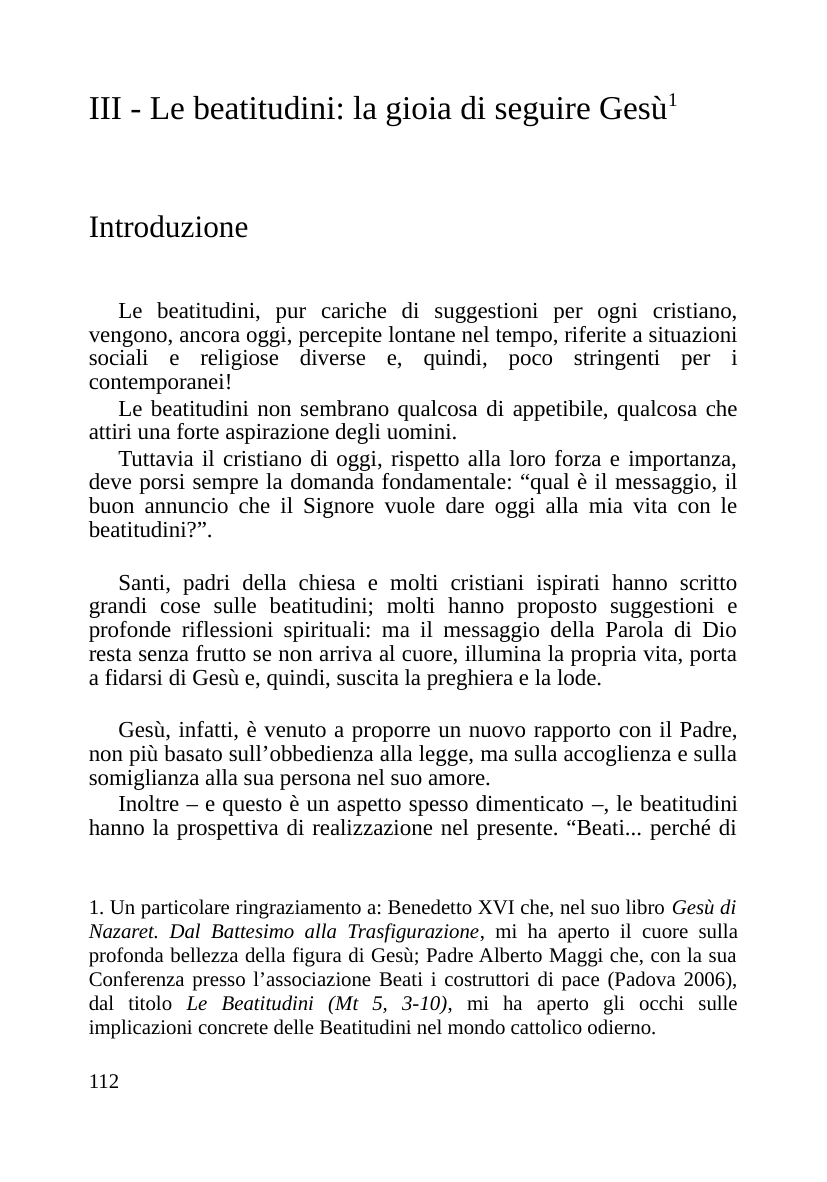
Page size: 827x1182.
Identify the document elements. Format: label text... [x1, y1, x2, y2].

text Santi, padri della chiesa e molti cristiani ispirati hanno scritto grandi cose sulle beatitudini; molti hanno proposto suggestioni e profonde riflessioni spirituali: ma il messaggio della Parola di Dio resta senza frutto se non arriva al cuore, illumina la propria vita, porta a fidarsi di Gesù e, quindi, suscita la preghiera e la lode. [88, 569, 738, 690]
text Inoltre – e questo è un aspetto spesso dimenticato –, le beatitudini hanno la prospettiva di realizzazione nel presente. “Beati... perché di [88, 790, 738, 840]
text . Un particolare ringraziamento a: Benedetto XVI che, nel suo libro Gesù di Nazaret. Dal Battesimo alla Trasfigurazione, mi ha aperto il cuore sulla profonda bellezza della figura di Gesù; Padre Alberto Maggi che, con la sua Conferenza presso l’associazione Beati i costruttori di pace (Padova 2006), dal titolo Le Beatitudini (Mt 5, 3-10), mi ha aperto gli occhi sulle implicazioni concrete delle Beatitudini nel mondo cattolico odierno. [88, 895, 738, 1039]
subtitle III - Le beatitudini: la gioia di seguire Gesù [88, 88, 738, 127]
text Gesù, infatti, è venuto a proporre un nuovo rapporto con il Padre, non più basato sull’obbedienza alla legge, ma sulla accoglienza e sulla somiglianza alla sua persona nel suo amore. [88, 716, 738, 790]
text Le beatitudini, pur cariche di suggestioni per ogni cristiano, vengono, ancora oggi, percepite lontane nel tempo, riferite a situazioni sociali e religiose diverse e, quindi, poco stringenti per i contemporanei! [88, 297, 738, 394]
text Tuttavia il cristiano di oggi, rispetto alla loro forza e importanza, deve porsi sempre la domanda fondamentale: “qual è il messaggio, il buon annuncio che il Signore vuole dare oggi alla mia vita con le beatitudini?”. [88, 445, 738, 542]
subtitle Introduzione [88, 206, 738, 244]
text Le beatitudini non sembrano qualcosa di appetibile, qualcosa che attiri una forte aspirazione degli uomini. [88, 394, 738, 445]
